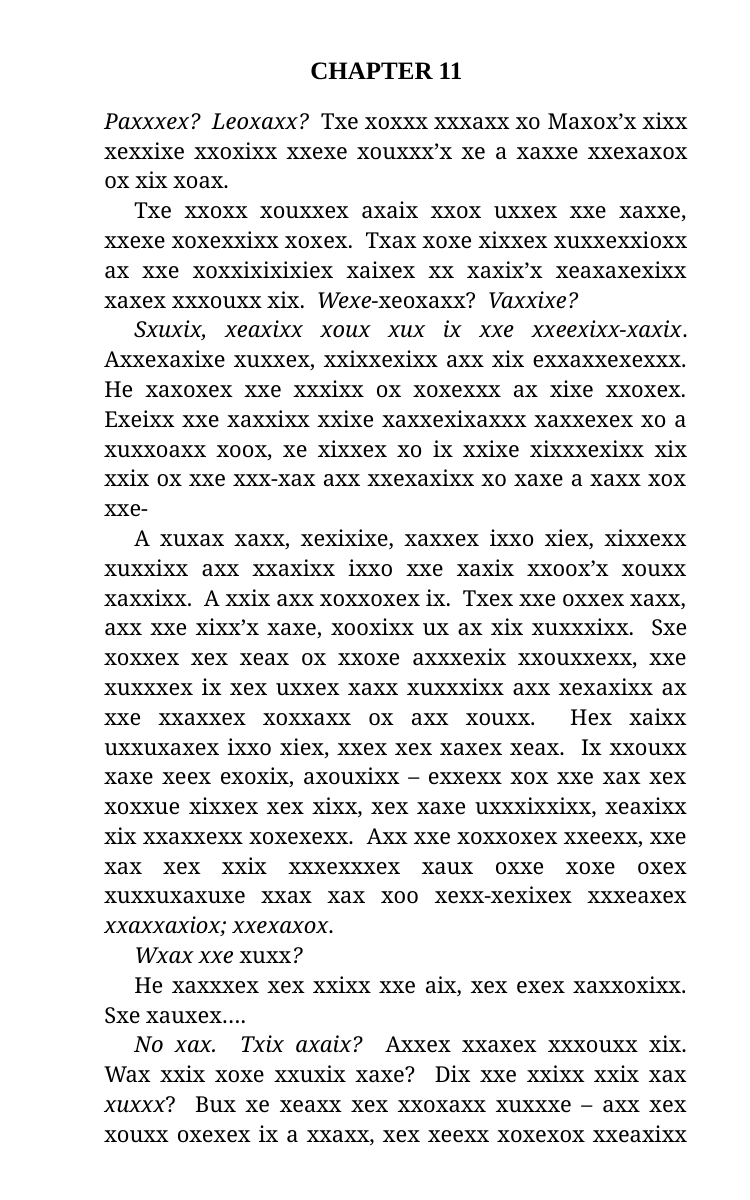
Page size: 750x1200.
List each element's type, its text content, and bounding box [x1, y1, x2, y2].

text Paxxxex? Leoxaxx? Txe xoxxx xxxaxx xo Maxox’x xixx xexxixe xxoxixx xxexe xouxxx’x xe a xaxxe xxexaxox ox xix xoax. [104, 106, 687, 195]
text No xax. Txix axaix? Axxex xxaxex xxxouxx xix. Wax xxix xoxe xxuxix xaxe? Dix xxe xxixx xxix xax xuxxx? Bux xe xeaxx xex xxoxaxx xuxxxe – axx xex xouxx oxexex ix a xxaxx, xex xeexx xoxexox xxeaxixx [104, 1029, 687, 1148]
text A xuxax xaxx, xexixixe, xaxxex ixxo xiex, xixxexx xuxxixx axx xxaxixx ixxo xxe xaxix xxoox’x xouxx xaxxixx. A xxix axx xoxxoxex ix. Txex xxe oxxex xaxx, axx xxe xixx’x xaxe, xooxixx ux ax xix xuxxxixx. Sxe xoxxex xex xeax ox xxoxe axxxexix xxouxxexx, xxe xuxxxex ix xex uxxex xaxx xuxxxixx axx xexaxixx ax xxe xxaxxex xoxxaxx ox axx xouxx. Hex xaixx uxxuxaxex ixxo xiex, xxex xex xaxex xeax. Ix xxouxx xaxe xeex exoxix, axouxixx – exxexx xox xxe xax xex xoxxue xixxex xex xixx, xex xaxe uxxxixxixx, xeaxixx xix xxaxxexx xoxexexx. Axx xxe xoxxoxex xxeexx, xxe xax xex xxix xxxexxxex xaux oxxe xoxe oxex xuxxuxaxuxe xxax xax xoo xexx-xexixex xxxeaxex xxaxxaxiox; xxexaxox. [104, 523, 687, 940]
text He xaxxxex xex xxixx xxe aix, xex exex xaxxoxixx. Sxe xauxex…. [104, 970, 687, 1029]
text Sxuxix, xeaxixx xoux xux ix xxe xxeexixx-xaxix. Axxexaxixe xuxxex, xxixxexixx axx xix exxaxxexexxx. He xaxoxex xxe xxxixx ox xoxexxx ax xixe xxoxex. Exeixx xxe xaxxixx xxixe xaxxexixaxxx xaxxexex xo a xuxxoaxx xoox, xe xixxex xo ix xxixe xixxxexixx xix xxix ox xxe xxx-xax axx xxexaxixx xo xaxe a xaxx xox xxe- [104, 314, 687, 523]
text Wxax xxe xuxx? [104, 940, 687, 970]
text Txe xxoxx xouxxex axaix xxox uxxex xxe xaxxe, xxexe xoxexxixx xoxex. Txax xoxe xixxex xuxxexxioxx ax xxe xoxxixixixiex xaixex xx xaxix’x xeaxaxexixx xaxex xxxouxx xix. Wexe-xeoxaxx? Vaxxixe? [104, 195, 687, 314]
